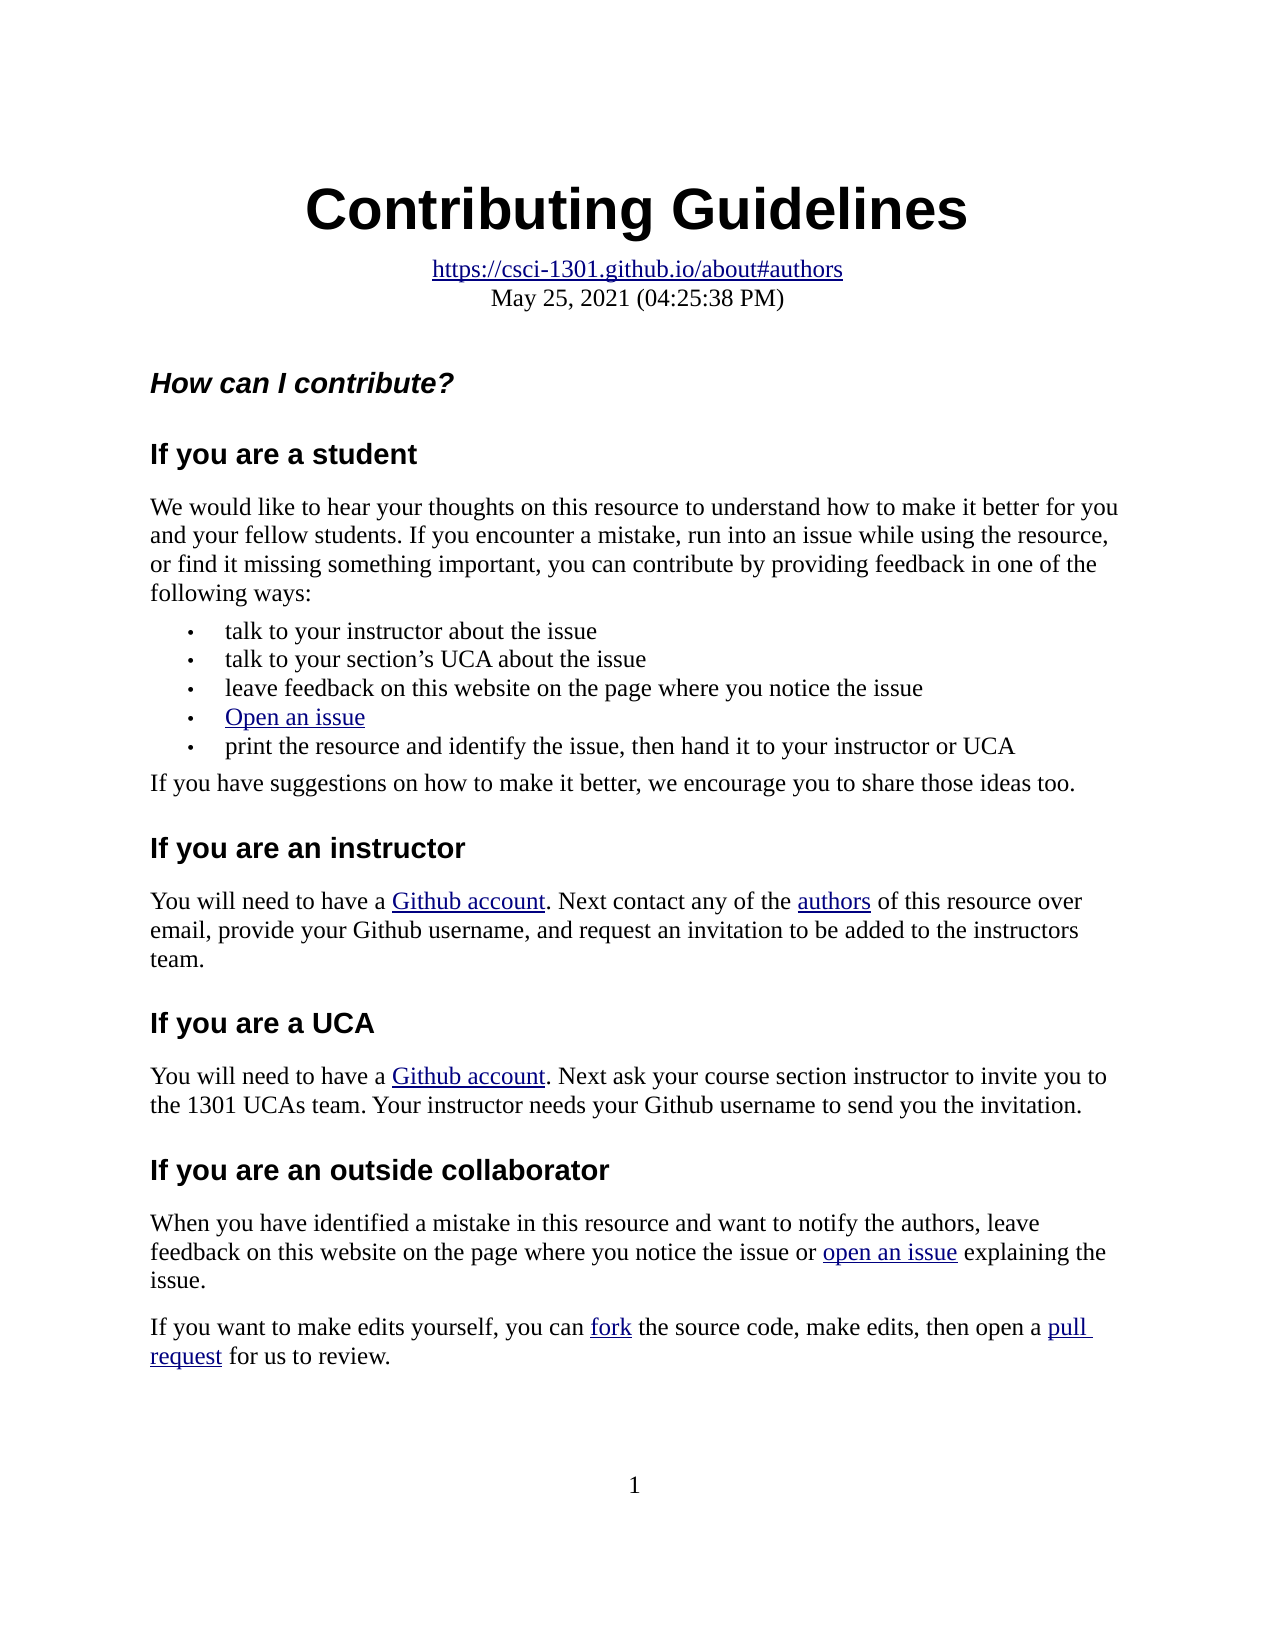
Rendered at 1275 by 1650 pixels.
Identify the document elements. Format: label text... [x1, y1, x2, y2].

text You will need to have a Github account. Next ask your course section instructor to invite you to the 1301 UCAs team. Your instructor needs your Github username to send you the invitation. [150, 1061, 1125, 1119]
list print the resource and identify the issue, then hand it to your instructor or UCA [187, 731, 1125, 759]
subtitle If you are an instructor [150, 831, 1125, 865]
subtitle If you are a UCA [150, 1006, 1125, 1040]
subtitle How can I contribute? [150, 366, 1125, 399]
text If you want to make edits yourself, you can fork the source code, make edits, then open a pull request for us to review. [150, 1312, 1125, 1369]
text If you have suggestions on how to make it better, we encourage you to share those ideas too. [150, 768, 1125, 797]
text When you have identified a mistake in this resource and want to notify the authors, leave feedback on this website on the page where you notice the issue or open an issue explaining the issue. [150, 1208, 1125, 1294]
text May 25, 2021 (04:25:38 PM) [150, 283, 1125, 312]
list talk to your section’s UCA about the issue [187, 644, 1125, 673]
list leave feedback on this website on the page where you notice the issue [187, 673, 1125, 702]
list Open an issue [187, 702, 1125, 731]
subtitle If you are an outside collaborator [150, 1153, 1125, 1186]
text https://csci-1301.github.io/about#authors [150, 254, 1125, 283]
text You will need to have a Github account. Next contact any of the authors of this resource over email, provide your Github username, and request an invitation to be added to the instructors team. [150, 886, 1125, 972]
title Contributing Guidelines [150, 175, 1125, 242]
subtitle If you are a student [150, 437, 1125, 470]
text We would like to hear your thoughts on this resource to understand how to make it better for you and your fellow students. If you encounter a mistake, run into an issue while using the resource, or find it missing something important, you can contribute by providing feedback in one of the following ways: [150, 492, 1125, 607]
list talk to your instructor about the issue [187, 616, 1125, 644]
